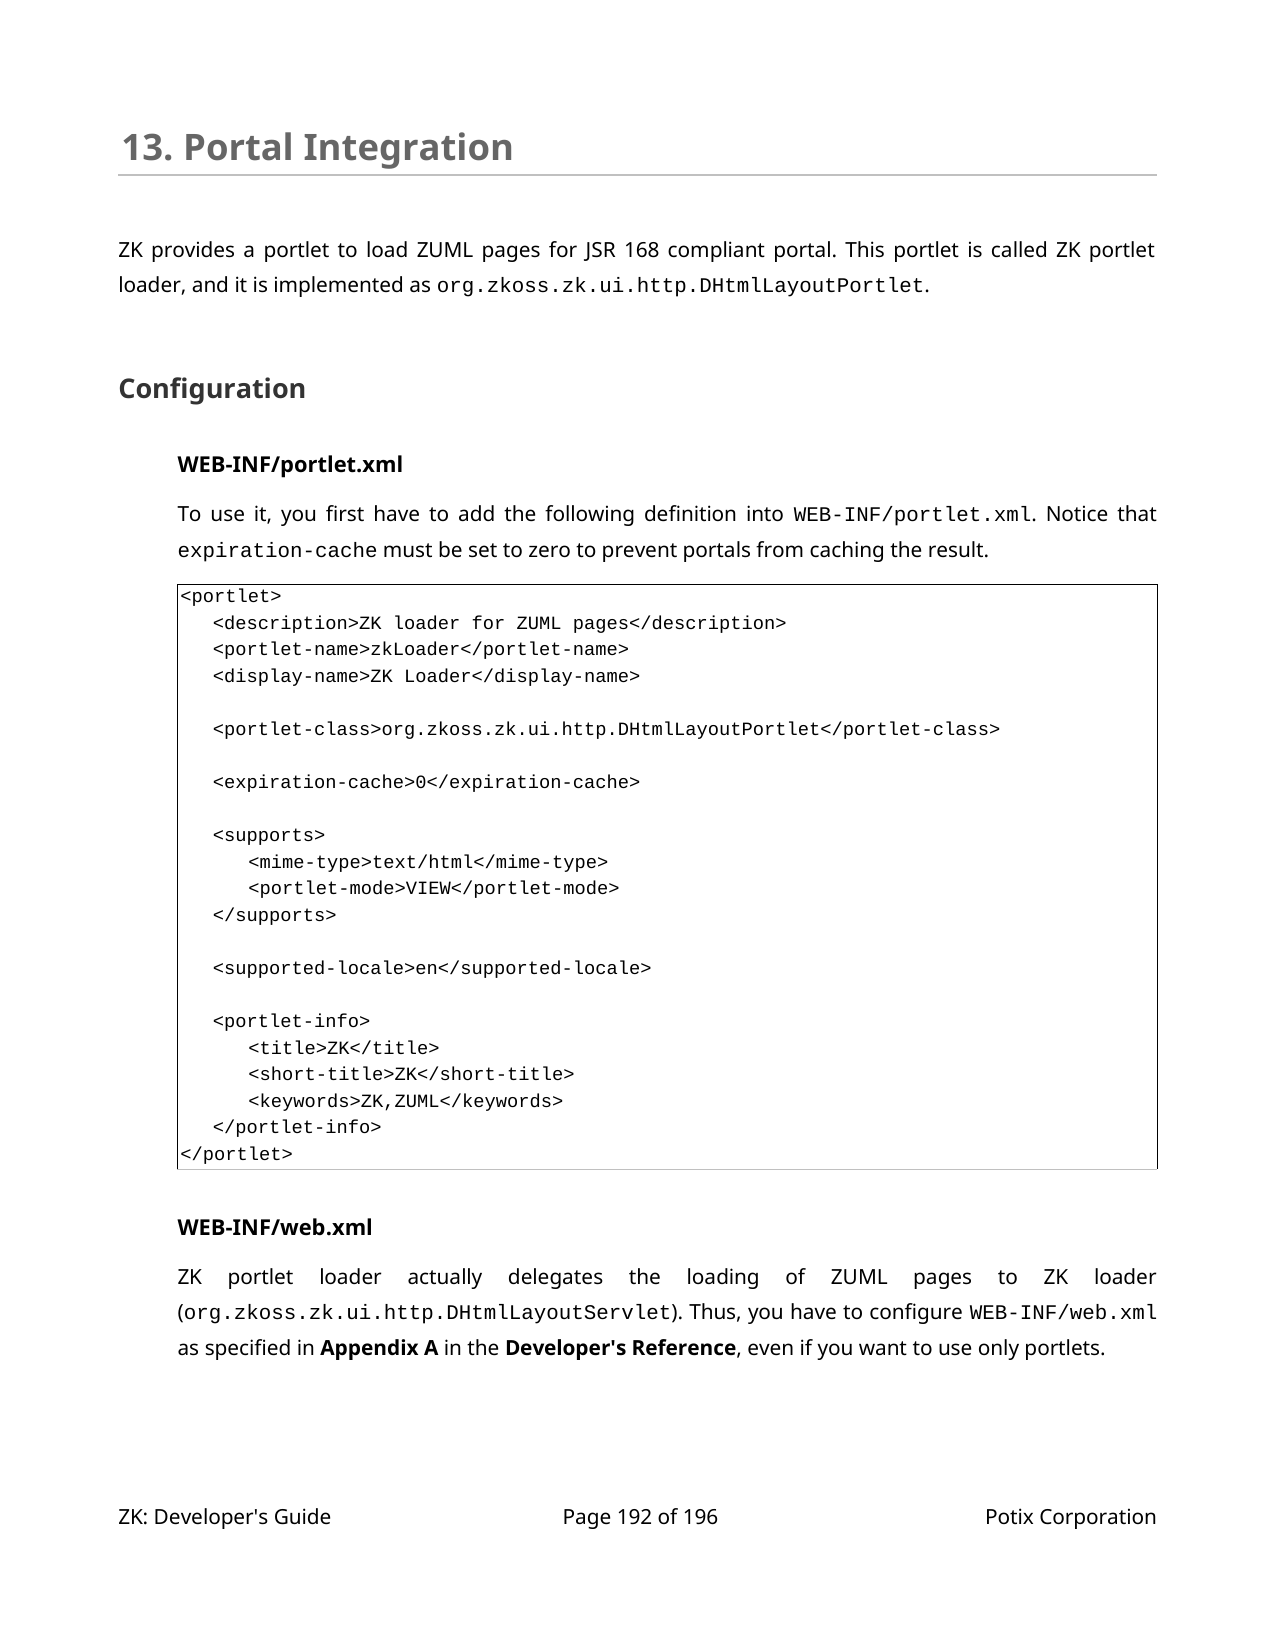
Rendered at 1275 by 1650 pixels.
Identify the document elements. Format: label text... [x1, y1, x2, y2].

text ZK portlet loader actually delegates the loading of ZUML pages to ZK loader (org.zkoss.zk.ui.http.DHtmlLayoutServlet). Thus, you have to configure WEB-INF/web.xml as specified in Appendix A in the Developer's Reference, even if you want to use only portlets. [177, 1262, 1157, 1361]
subtitle Configuration [118, 369, 1157, 406]
text ZK provides a portlet to load ZUML pages for JSR 168 compliant portal. This portlet is called ZK portlet loader, and it is implemented as org.zkoss.zk.ui.http.DHtmlLayoutPortlet. [118, 235, 1157, 299]
text <portlet> <description>ZK loader for ZUML pages</description> <portlet-name>zkLoader</portlet-name> <display-name>ZK Loader</display-name> <portlet-class>org.zkoss.zk.ui.http.DHtmlLayoutPortlet</portlet-class> <expiration-cache>0</expiration-cache> <supports> <mime-type>text/html</mime-type> <portlet-mode>VIEW</portlet-mode> </supports> <supported-locale>en</supported-locale> <portlet-info> <title>ZK</title> <short-title>ZK</short-title> <keywords>ZK,ZUML</keywords> </portlet-info> </portlet> [178, 585, 1157, 1169]
subtitle WEB-INF/portlet.xml [177, 449, 1157, 479]
text To use it, you first have to add the following definition into WEB-INF/portlet.xml. Notice that expiration-cache must be set to zero to prevent portals from caching the result. [177, 499, 1157, 563]
subtitle 13. Portal Integration [118, 118, 1157, 174]
subtitle WEB-INF/web.xml [177, 1212, 1157, 1242]
